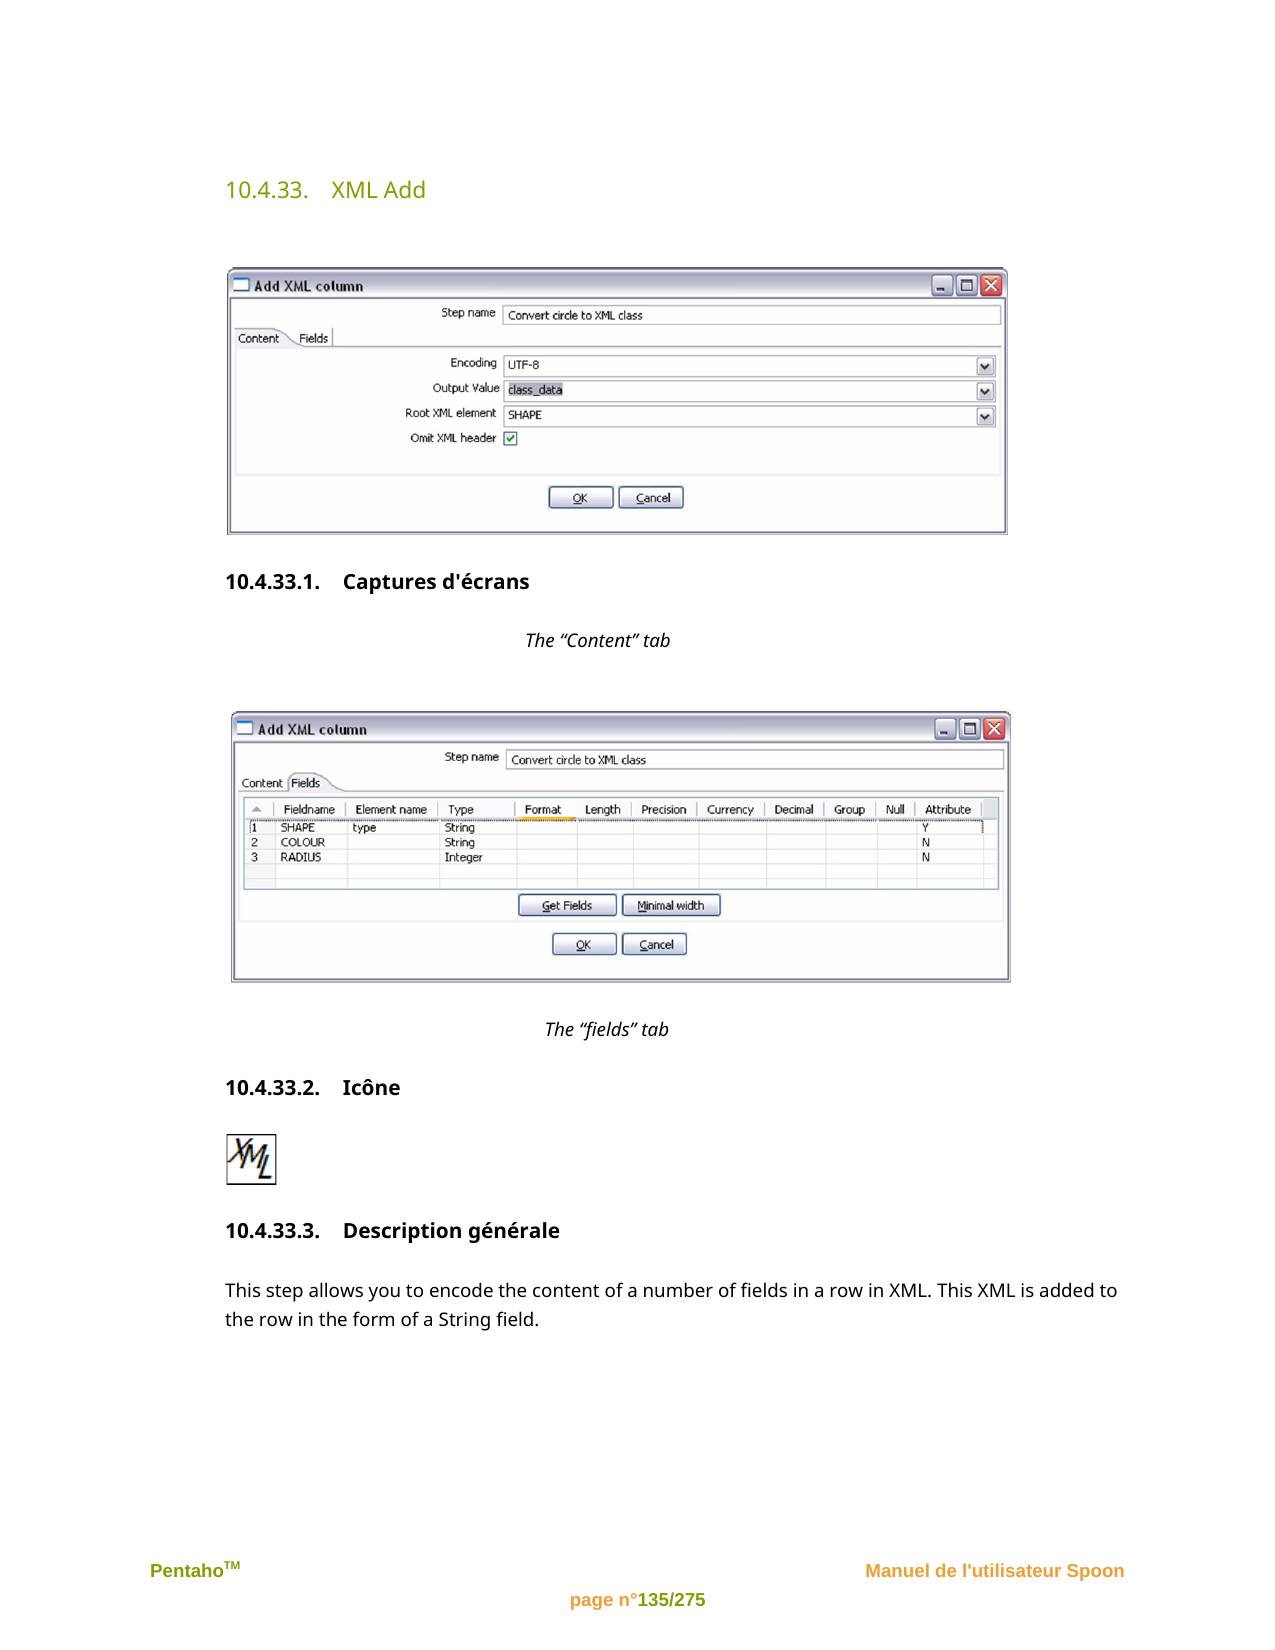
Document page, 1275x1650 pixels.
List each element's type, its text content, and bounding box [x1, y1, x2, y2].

text The “Content” tab [450, 624, 1125, 654]
subtitle Description générale [225, 1126, 1125, 1244]
subtitle XML Add [225, 175, 1125, 204]
text This step allows you to encode the content of a number of fields in a row in XML. This XML is added to the row in the form of a String field. [225, 1274, 1125, 1332]
picture [226, 1134, 277, 1185]
subtitle Icône [225, 1072, 1125, 1101]
text The “fields” tab [228, 683, 1125, 1042]
subtitle Captures d'écrans [225, 229, 1125, 595]
